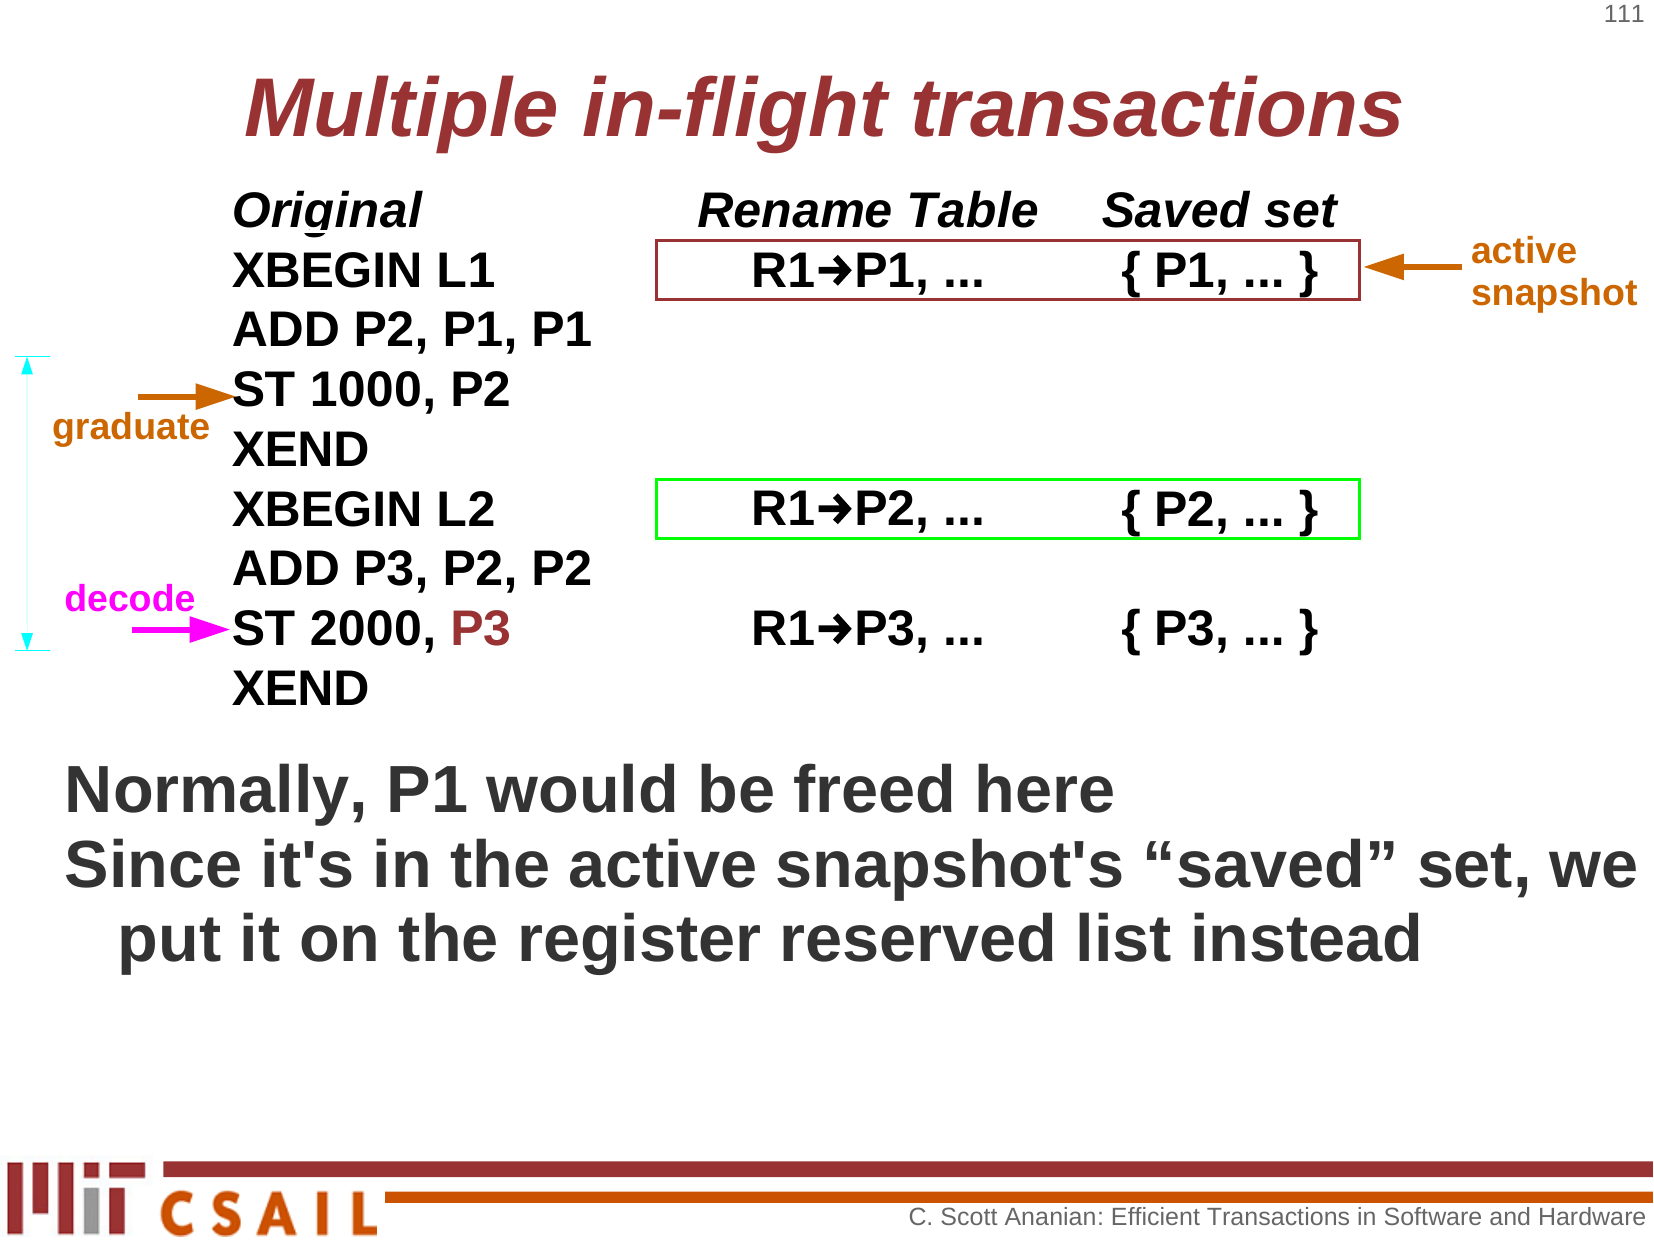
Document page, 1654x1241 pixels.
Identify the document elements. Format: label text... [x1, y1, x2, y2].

chart [229, 180, 1361, 721]
picture [0, 1155, 47, 1237]
text_box [1361, 208, 1653, 323]
text_box active snapshot [1471, 229, 1638, 343]
text_box graduate [52, 405, 211, 463]
list Normally, P1 would be freed here Since it's in the active snapshot's “saved” set, we put it on the register reserved list instead [47, 751, 1653, 1241]
text_box decode [64, 577, 196, 620]
title Multiple in-flight transactions [51, 28, 1600, 187]
